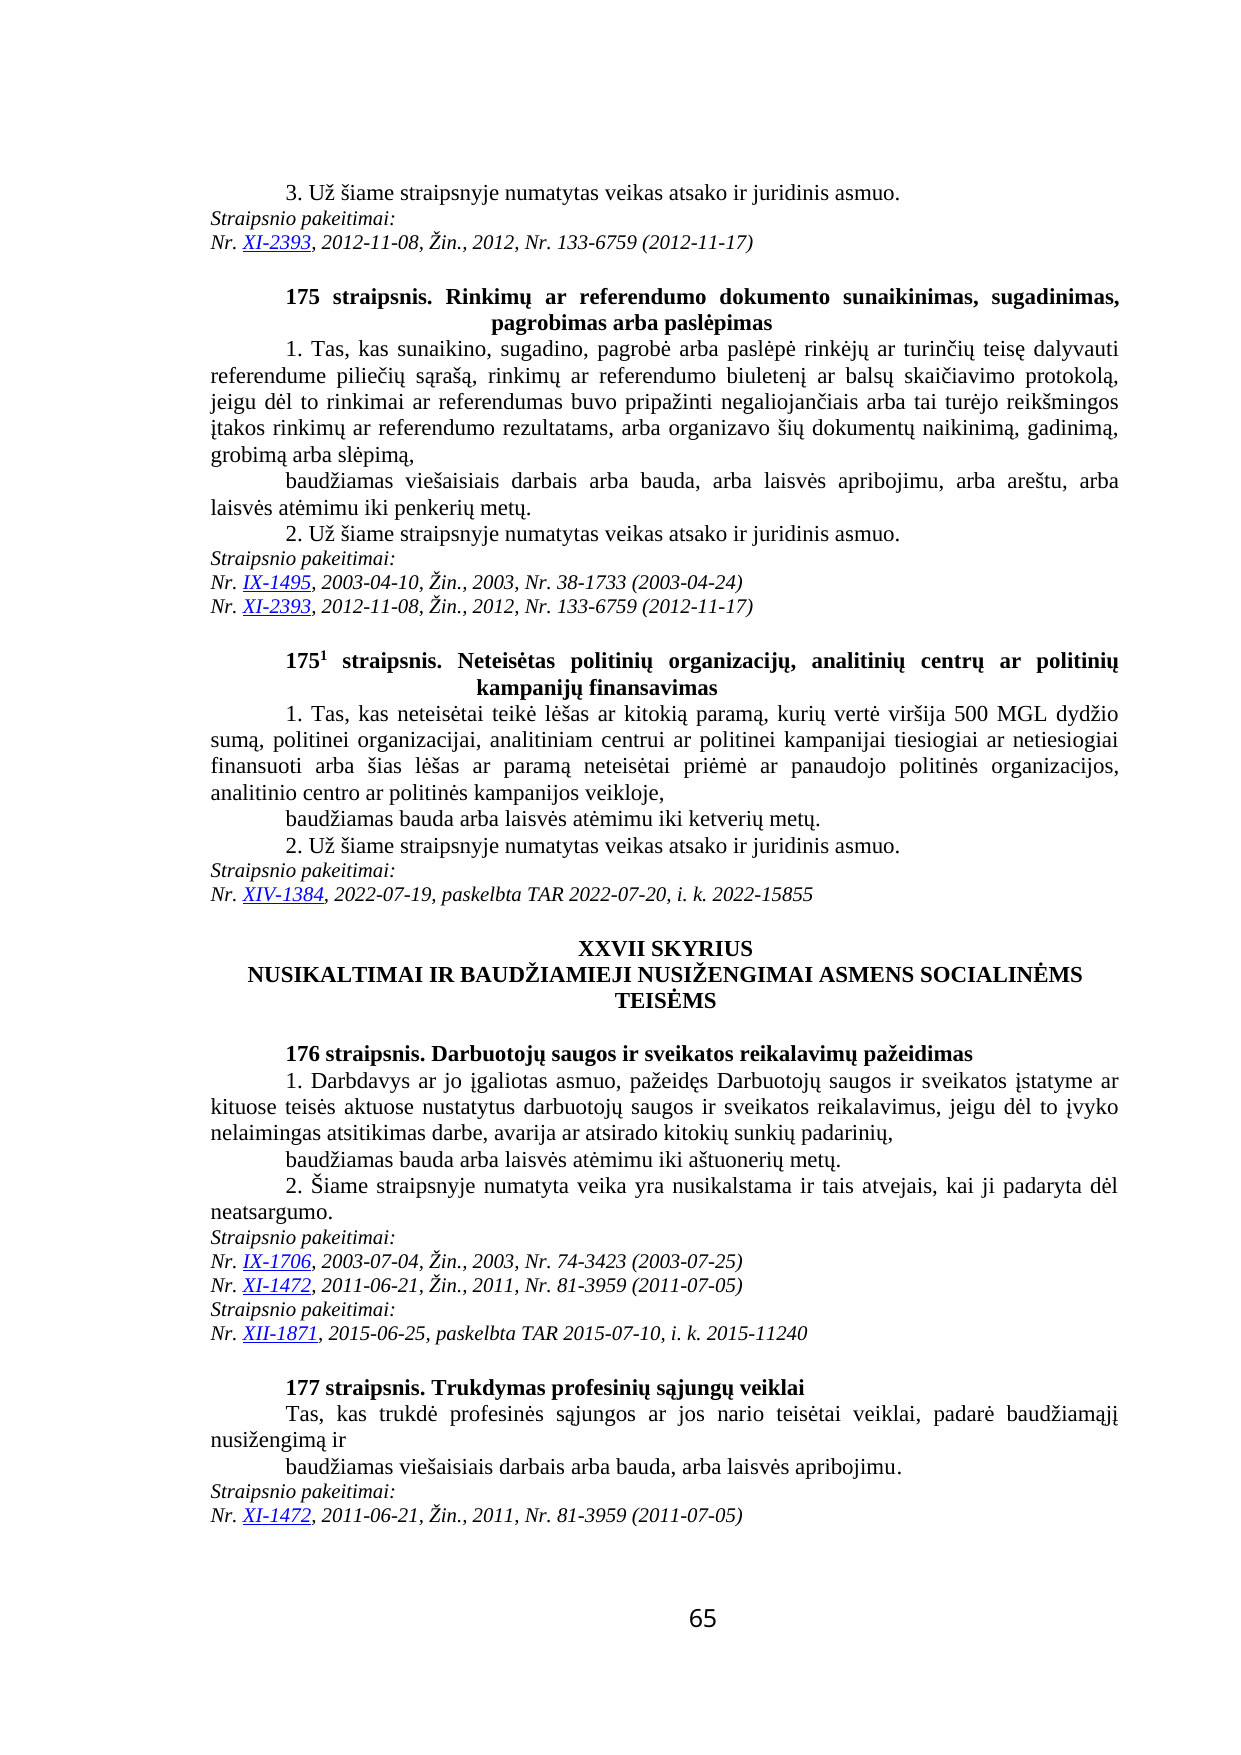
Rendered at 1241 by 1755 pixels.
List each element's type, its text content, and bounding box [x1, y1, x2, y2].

text 2. Šiame straipsnyje numatyta veika yra nusikalstama ir tais atvejais, kai ji padaryta dėl neatsargumo. [210, 1172, 1120, 1225]
text 1751 straipsnis. Neteisėtas politinių organizacijų, analitinių centrų ar politinių kampanijų finansavimas [285, 647, 1120, 700]
text Nr. XI-2393, 2012-11-08, Žin., 2012, Nr. 133-6759 (2012-11-17) [210, 594, 1120, 618]
text Straipsnio pakeitimai: [210, 1479, 1120, 1503]
text baudžiamas bauda arba laisvės atėmimu iki aštuonerių metų. [210, 1146, 1120, 1172]
text baudžiamas viešaisiais darbais arba bauda, arba laisvės apribojimu, arba areštu, arba laisvės atėmimu iki penkerių metų. [210, 467, 1120, 520]
text 3. Už šiame straipsnyje numatytas veikas atsako ir juridinis asmuo. [210, 179, 1120, 206]
text 2. Už šiame straipsnyje numatytas veikas atsako ir juridinis asmuo. [210, 520, 1120, 546]
text Straipsnio pakeitimai: [210, 858, 1120, 882]
text Straipsnio pakeitimai: [210, 1297, 1120, 1321]
text 176 straipsnis. Darbuotojų saugos ir sveikatos reikalavimų pažeidimas [210, 1040, 1120, 1067]
text XXVII SKYRIUS [210, 935, 1120, 961]
text Nr. XI-2393, 2012-11-08, Žin., 2012, Nr. 133-6759 (2012-11-17) [210, 230, 1120, 254]
text Straipsnio pakeitimai: [210, 1225, 1120, 1249]
text Straipsnio pakeitimai: [210, 206, 1120, 230]
text Straipsnio pakeitimai: [210, 546, 1120, 570]
text Tas, kas trukdė profesinės sąjungos ar jos nario teisėtai veiklai, padarė baudžiamąjį nusižengimą ir [210, 1400, 1120, 1453]
text baudžiamas bauda arba laisvės atėmimu iki ketverių metų. [210, 805, 1120, 832]
text 2. Už šiame straipsnyje numatytas veikas atsako ir juridinis asmuo. [210, 832, 1120, 858]
text 177 straipsnis. Trukdymas profesinių sąjungų veiklai [210, 1374, 1120, 1400]
text Nr. IX-1495, 2003-04-10, Žin., 2003, Nr. 38-1733 (2003-04-24) [210, 570, 1120, 594]
text 1. Tas, kas neteisėtai teikė lėšas ar kitokią paramą, kurių vertė viršija 500 MGL dydžio sumą, politinei organizacijai, analitiniam centrui ar politinei kampanijai tiesiogiai ar netiesiogiai finansuoti arba šias lėšas ar paramą neteisėtai priėmė ar panaudojo politinės organizacijos, analitinio centro ar politinės kampanijos veikloje, [210, 700, 1120, 805]
text baudžiamas viešaisiais darbais arba bauda, arba laisvės apribojimu. [210, 1453, 1120, 1479]
text 1. Darbdavys ar jo įgaliotas asmuo, pažeidęs Darbuotojų saugos ir sveikatos įstatyme ar kituose teisės aktuose nustatytus darbuotojų saugos ir sveikatos reikalavimus, jeigu dėl to įvyko nelaimingas atsitikimas darbe, avarija ar atsirado kitokių sunkių padarinių, [210, 1067, 1120, 1146]
text Nr. XIV-1384, 2022-07-19, paskelbta TAR 2022-07-20, i. k. 2022-15855 [210, 882, 1120, 906]
text Nr. IX-1706, 2003-07-04, Žin., 2003, Nr. 74-3423 (2003-07-25) [210, 1249, 1120, 1273]
text 175 straipsnis. Rinkimų ar referendumo dokumento sunaikinimas, sugadinimas, pagrobimas arba paslėpimas [285, 283, 1120, 335]
text Nr. XII-1871, 2015-06-25, paskelbta TAR 2015-07-10, i. k. 2015-11240 [210, 1321, 1120, 1345]
text Nr. XI-1472, 2011-06-21, Žin., 2011, Nr. 81-3959 (2011-07-05) [210, 1273, 1120, 1297]
text 1. Tas, kas sunaikino, sugadino, pagrobė arba paslėpė rinkėjų ar turinčių teisę dalyvauti referendume piliečių sąrašą, rinkimų ar referendumo biuletenį ar balsų skaičiavimo protokolą, jeigu dėl to rinkimai ar referendumas buvo pripažinti negaliojančiais arba tai turėjo reikšmingos įtakos rinkimų ar referendumo rezultatams, arba organizavo šių dokumentų naikinimą, gadinimą, grobimą arba slėpimą, [210, 335, 1120, 467]
text NUSIKALTIMAI IR BAUDŽIAMIEJI NUSIŽENGIMAI ASMENS SOCIALINĖMS TEISĖMS [210, 961, 1120, 1014]
text Nr. XI-1472, 2011-06-21, Žin., 2011, Nr. 81-3959 (2011-07-05) [210, 1503, 1120, 1527]
